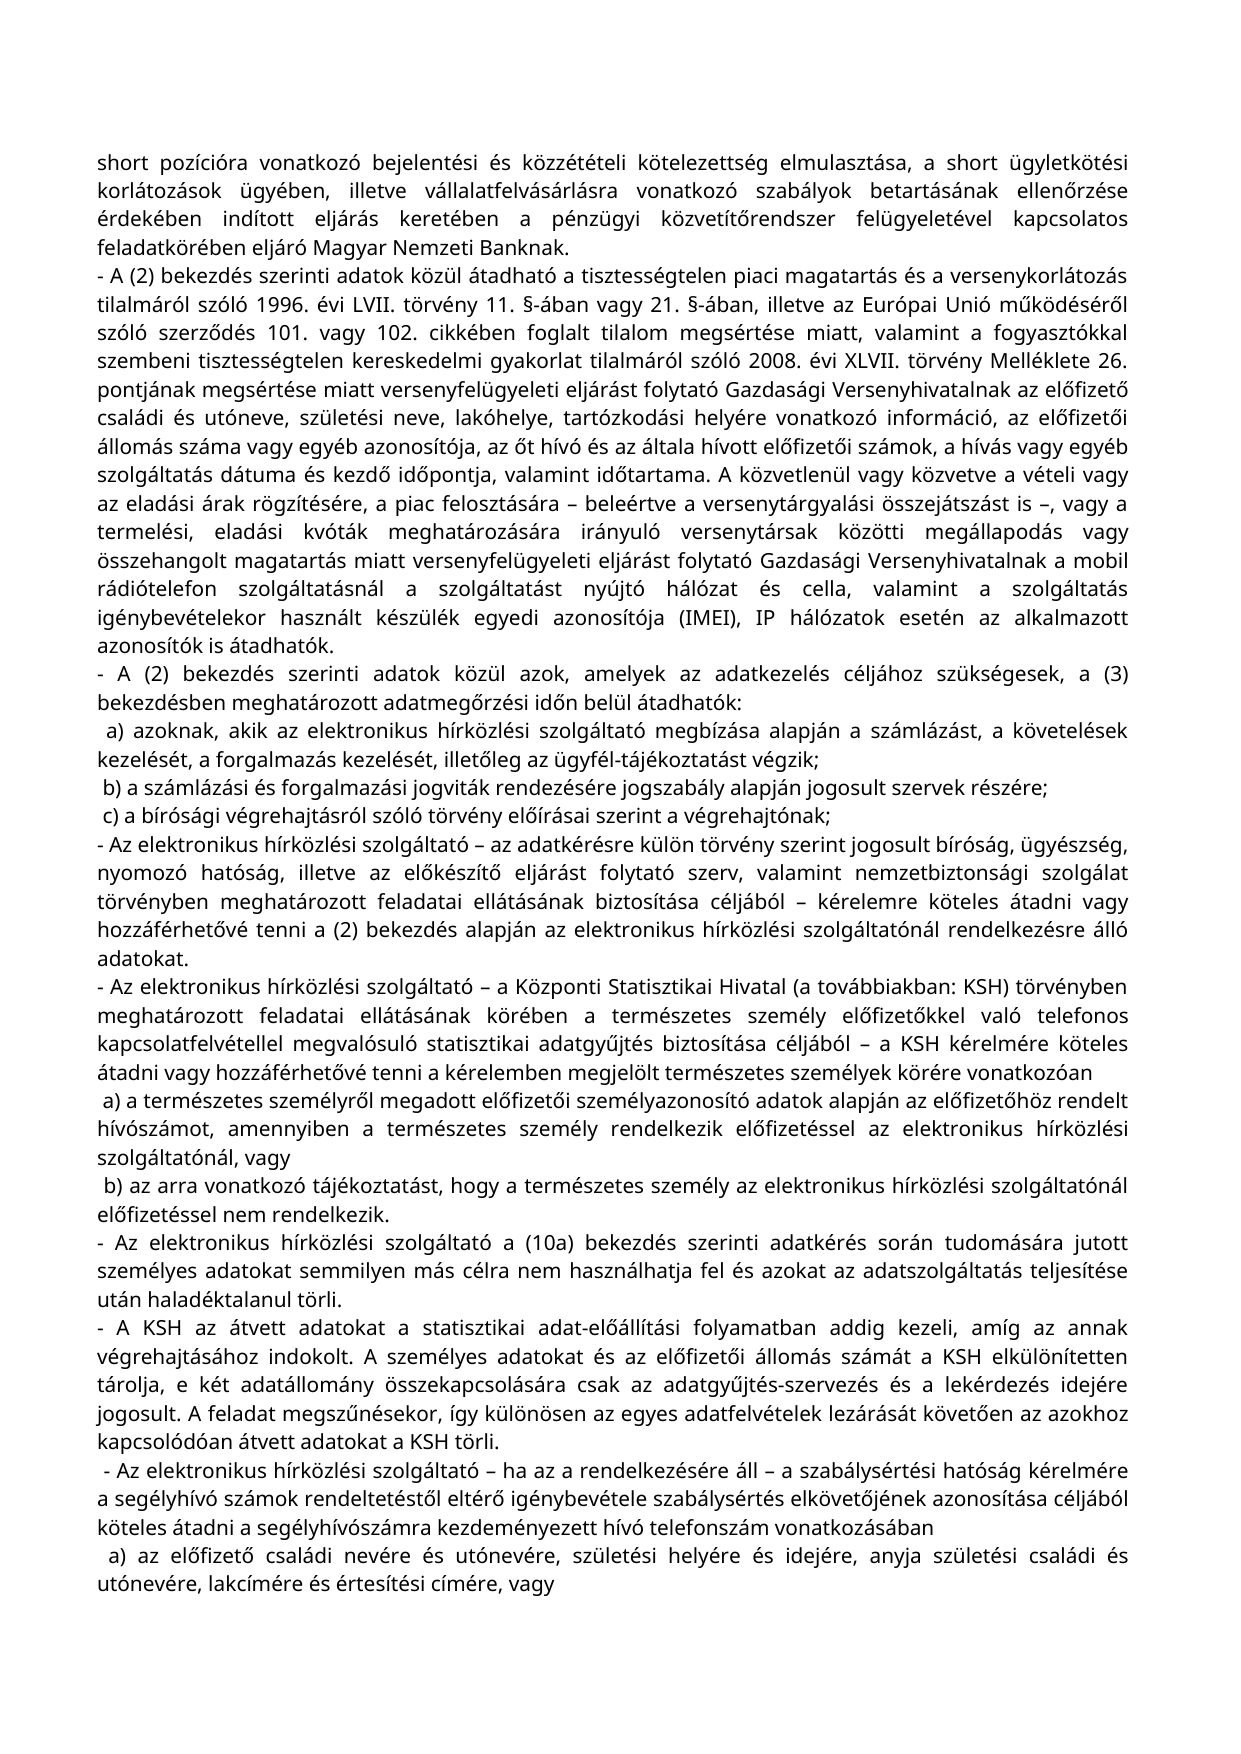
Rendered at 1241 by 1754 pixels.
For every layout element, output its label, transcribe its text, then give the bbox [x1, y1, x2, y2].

text c) a bírósági végrehajtásról szóló törvény előírásai szerint a végrehajtónak; [97, 802, 1130, 830]
text - A (2) bekezdés szerinti adatok közül azok, amelyek az adatkezelés céljához szükségesek, a (3) bekezdésben meghatározott adatmegőrzési időn belül átadhatók: [97, 659, 1130, 716]
text - Az elektronikus hírközlési szolgáltató a (10a) bekezdés szerinti adatkérés során tudomására jutott személyes adatokat semmilyen más célra nem használhatja fel és azokat az adatszolgáltatás teljesítése után haladéktalanul törli. [97, 1228, 1130, 1313]
text - Az elektronikus hírközlési szolgáltató – az adatkérésre külön törvény szerint jogosult bíróság, ügyészség, nyomozó hatóság, illetve az előkészítő eljárást folytató szerv, valamint nemzetbiztonsági szolgálat törvényben meghatározott feladatai ellátásának biztosítása céljából – kérelemre köteles átadni vagy hozzáférhetővé tenni a (2) bekezdés alapján az elektronikus hírközlési szolgáltatónál rendelkezésre álló adatokat. [97, 830, 1130, 972]
text - A (2) bekezdés szerinti adatok közül átadható a tisztességtelen piaci magatartás és a versenykorlátozás tilalmáról szóló 1996. évi LVII. törvény 11. §-ában vagy 21. §-ában, illetve az Európai Unió működéséről szóló szerződés 101. vagy 102. cikkében foglalt tilalom megsértése miatt, valamint a fogyasztókkal szembeni tisztességtelen kereskedelmi gyakorlat tilalmáról szóló 2008. évi XLVII. törvény Melléklete 26. pontjának megsértése miatt versenyfelügyeleti eljárást folytató Gazdasági Versenyhivatalnak az előfizető családi és utóneve, születési neve, lakóhelye, tartózkodási helyére vonatkozó információ, az előfizetői állomás száma vagy egyéb azonosítója, az őt hívó és az általa hívott előfizetői számok, a hívás vagy egyéb szolgáltatás dátuma és kezdő időpontja, valamint időtartama. A közvetlenül vagy közvetve a vételi vagy az eladási árak rögzítésére, a piac felosztására – beleértve a versenytárgyalási összejátszást is –, vagy a termelési, eladási kvóták meghatározására irányuló versenytársak közötti megállapodás vagy összehangolt magatartás miatt versenyfelügyeleti eljárást folytató Gazdasági Versenyhivatalnak a mobil rádiótelefon szolgáltatásnál a szolgáltatást nyújtó hálózat és cella, valamint a szolgáltatás igénybevételekor használt készülék egyedi azonosítója (IMEI), IP hálózatok esetén az alkalmazott azonosítók is átadhatók. [97, 261, 1130, 659]
text b) az arra vonatkozó tájékoztatást, hogy a természetes személy az elektronikus hírközlési szolgáltatónál előfizetéssel nem rendelkezik. [97, 1171, 1130, 1228]
text short pozícióra vonatkozó bejelentési és közzétételi kötelezettség elmulasztása, a short ügyletkötési korlátozások ügyében, illetve vállalatfelvásárlásra vonatkozó szabályok betartásának ellenőrzése érdekében indított eljárás keretében a pénzügyi közvetítőrendszer felügyeletével kapcsolatos feladatkörében eljáró Magyar Nemzeti Banknak. [97, 148, 1130, 261]
text a) azoknak, akik az elektronikus hírközlési szolgáltató megbízása alapján a számlázást, a követelések kezelését, a forgalmazás kezelését, illetőleg az ügyfél-tájékoztatást végzik; [97, 716, 1130, 773]
text a) az előfizető családi nevére és utónevére, születési helyére és idejére, anyja születési családi és utónevére, lakcímére és értesítési címére, vagy [97, 1541, 1130, 1598]
text a) a természetes személyről megadott előfizetői személyazonosító adatok alapján az előfizetőhöz rendelt hívószámot, amennyiben a természetes személy rendelkezik előfizetéssel az elektronikus hírközlési szolgáltatónál, vagy [97, 1086, 1130, 1171]
text - A KSH az átvett adatokat a statisztikai adat-előállítási folyamatban addig kezeli, amíg az annak végrehajtásához indokolt. A személyes adatokat és az előfizetői állomás számát a KSH elkülönítetten tárolja, e két adatállomány összekapcsolására csak az adatgyűjtés-szervezés és a lekérdezés idejére jogosult. A feladat megszűnésekor, így különösen az egyes adatfelvételek lezárását követően az azokhoz kapcsolódóan átvett adatokat a KSH törli. [97, 1313, 1130, 1456]
text - Az elektronikus hírközlési szolgáltató – ha az a rendelkezésére áll – a szabálysértési hatóság kérelmére a segélyhívó számok rendeltetéstől eltérő igénybevétele szabálysértés elkövetőjének azonosítása céljából köteles átadni a segélyhívószámra kezdeményezett hívó telefonszám vonatkozásában [97, 1456, 1130, 1541]
text - Az elektronikus hírközlési szolgáltató – a Központi Statisztikai Hivatal (a továbbiakban: KSH) törvényben meghatározott feladatai ellátásának körében a természetes személy előfizetőkkel való telefonos kapcsolatfelvétellel megvalósuló statisztikai adatgyűjtés biztosítása céljából – a KSH kérelmére köteles átadni vagy hozzáférhetővé tenni a kérelemben megjelölt természetes személyek körére vonatkozóan [97, 972, 1130, 1086]
text b) a számlázási és forgalmazási jogviták rendezésére jogszabály alapján jogosult szervek részére; [97, 773, 1130, 802]
